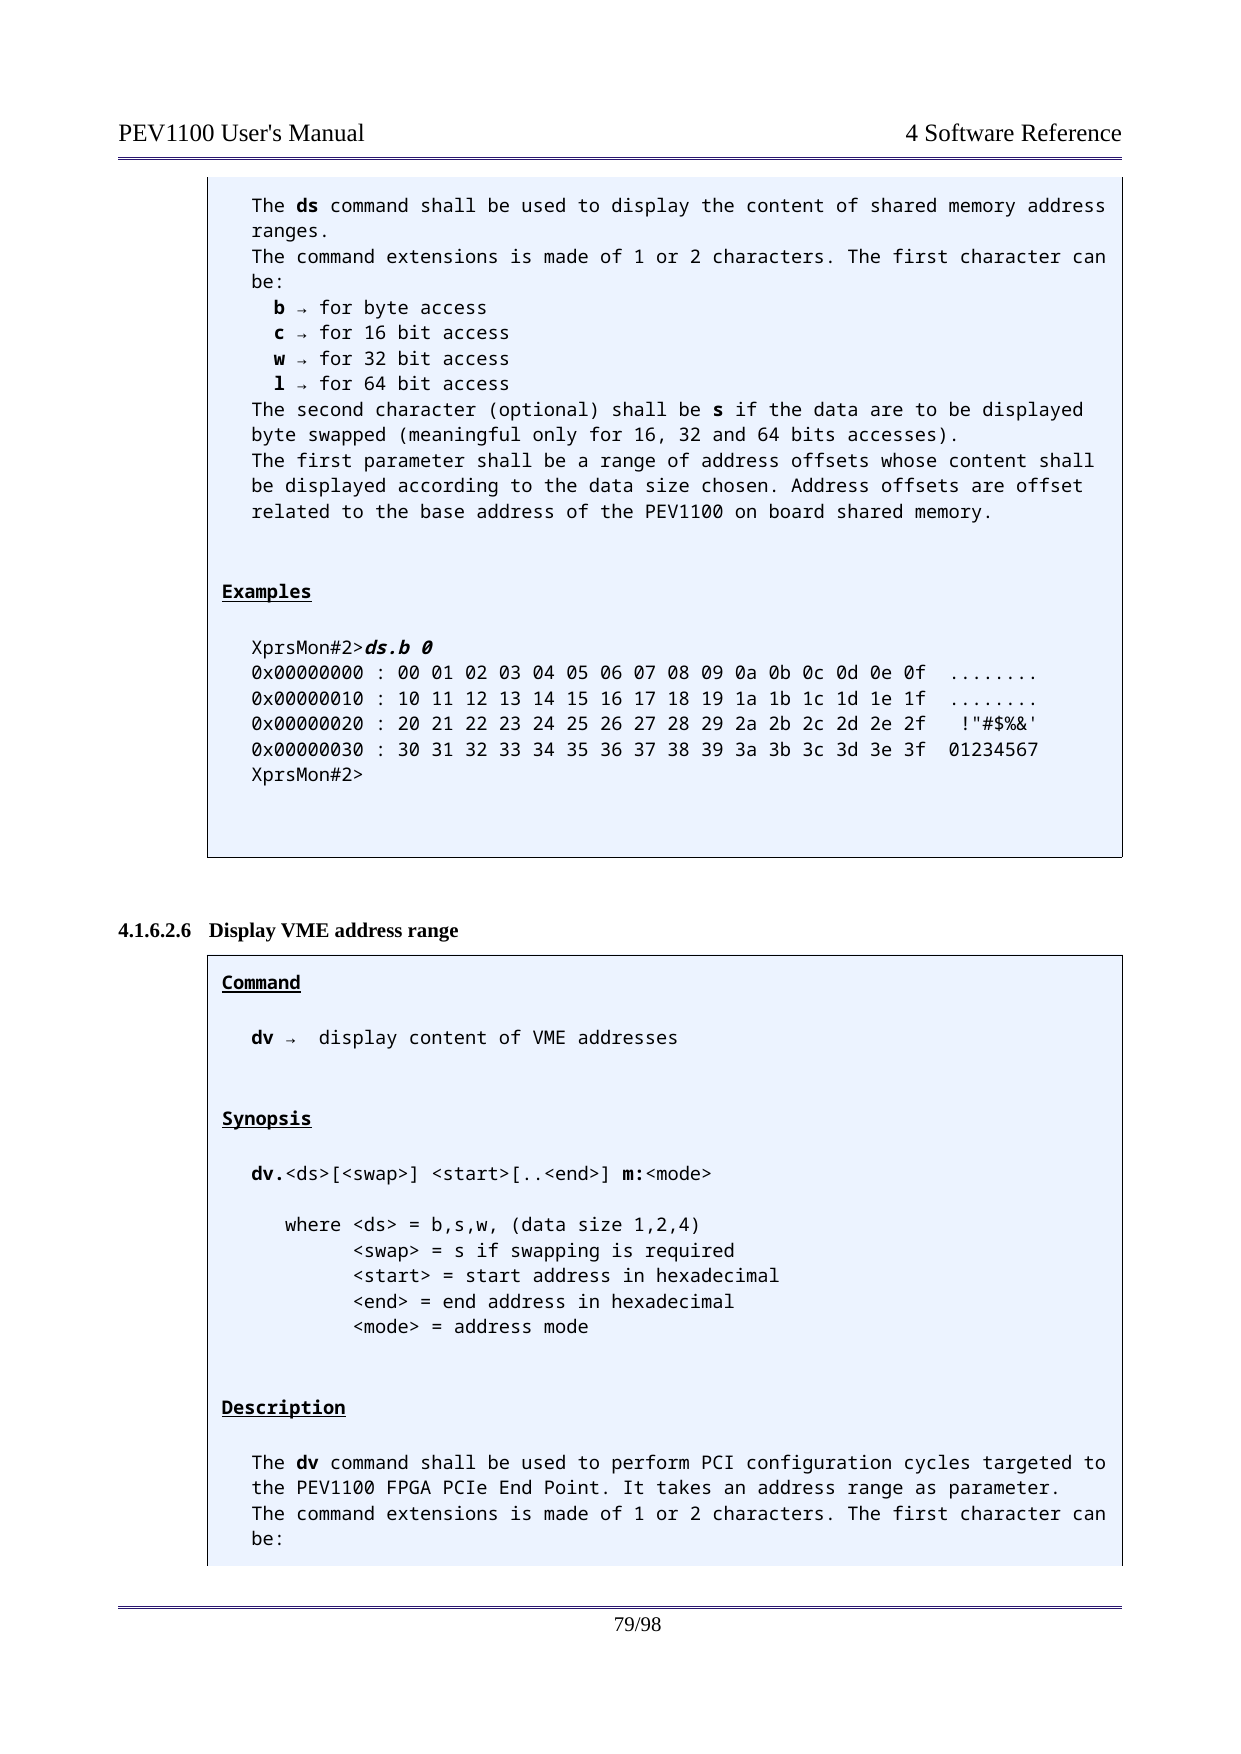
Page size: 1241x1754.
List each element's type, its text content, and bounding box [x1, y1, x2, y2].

text <start> = start address in hexadecimal [208, 1262, 1122, 1288]
text c → for 16 bit access [208, 319, 1122, 345]
text <swap> = s if swapping is required [208, 1237, 1122, 1262]
subtitle Examples [208, 564, 1122, 619]
text <end> = end address in hexadecimal [208, 1288, 1122, 1313]
text The ds command shall be used to display the content of shared memory address ranges. [208, 177, 1122, 243]
text dv → display content of VME addresses [208, 1010, 1122, 1050]
text l → for 64 bit access [208, 371, 1122, 396]
text 0x00000000 : 00 01 02 03 04 05 06 07 08 09 0a 0b 0c 0d 0e 0f ........ [208, 659, 1122, 685]
text The dv command shall be used to perform PCI configuration cycles targeted to the PEV1100 FPGA PCIe End Point. It takes an address range as parameter. [208, 1434, 1122, 1500]
subtitle Synopsis [208, 1090, 1122, 1146]
text The first parameter shall be a range of address offsets whose content shall be displayed according to the data size chosen. Address offsets are offset related to the base address of the PEV1100 on board shared memory. [208, 447, 1122, 524]
text 0x00000030 : 30 31 32 33 34 35 36 37 38 39 3a 3b 3c 3d 3e 3f 01234567 [208, 736, 1122, 762]
text The command extensions is made of 1 or 2 characters. The first character can be: [208, 1500, 1122, 1566]
text w → for 32 bit access [208, 345, 1122, 371]
text 0x00000020 : 20 21 22 23 24 25 26 27 28 29 2a 2b 2c 2d 2e 2f !"#$%&' [208, 711, 1122, 736]
text XprsMon#2>ds.b 0 [208, 619, 1122, 659]
text XprsMon#2> [208, 762, 1122, 802]
text b → for byte access [208, 294, 1122, 319]
text where <ds> = b,s,w, (data size 1,2,4) [208, 1211, 1122, 1237]
text The second character (optional) shall be s if the data are to be displayed byte swapped (meaningful only for 16, 32 and 64 bits accesses). [208, 396, 1122, 447]
text The command extensions is made of 1 or 2 characters. The first character can be: [208, 243, 1122, 294]
text Command [208, 956, 1122, 1010]
subtitle Description [208, 1379, 1122, 1434]
text dv.<ds>[<swap>] <start>[..<end>] m:<mode> [208, 1146, 1122, 1186]
text <mode> = address mode [208, 1313, 1122, 1339]
text 0x00000010 : 10 11 12 13 14 15 16 17 18 19 1a 1b 1c 1d 1e 1f ........ [208, 685, 1122, 711]
subtitle Display VME address range [118, 918, 1122, 942]
